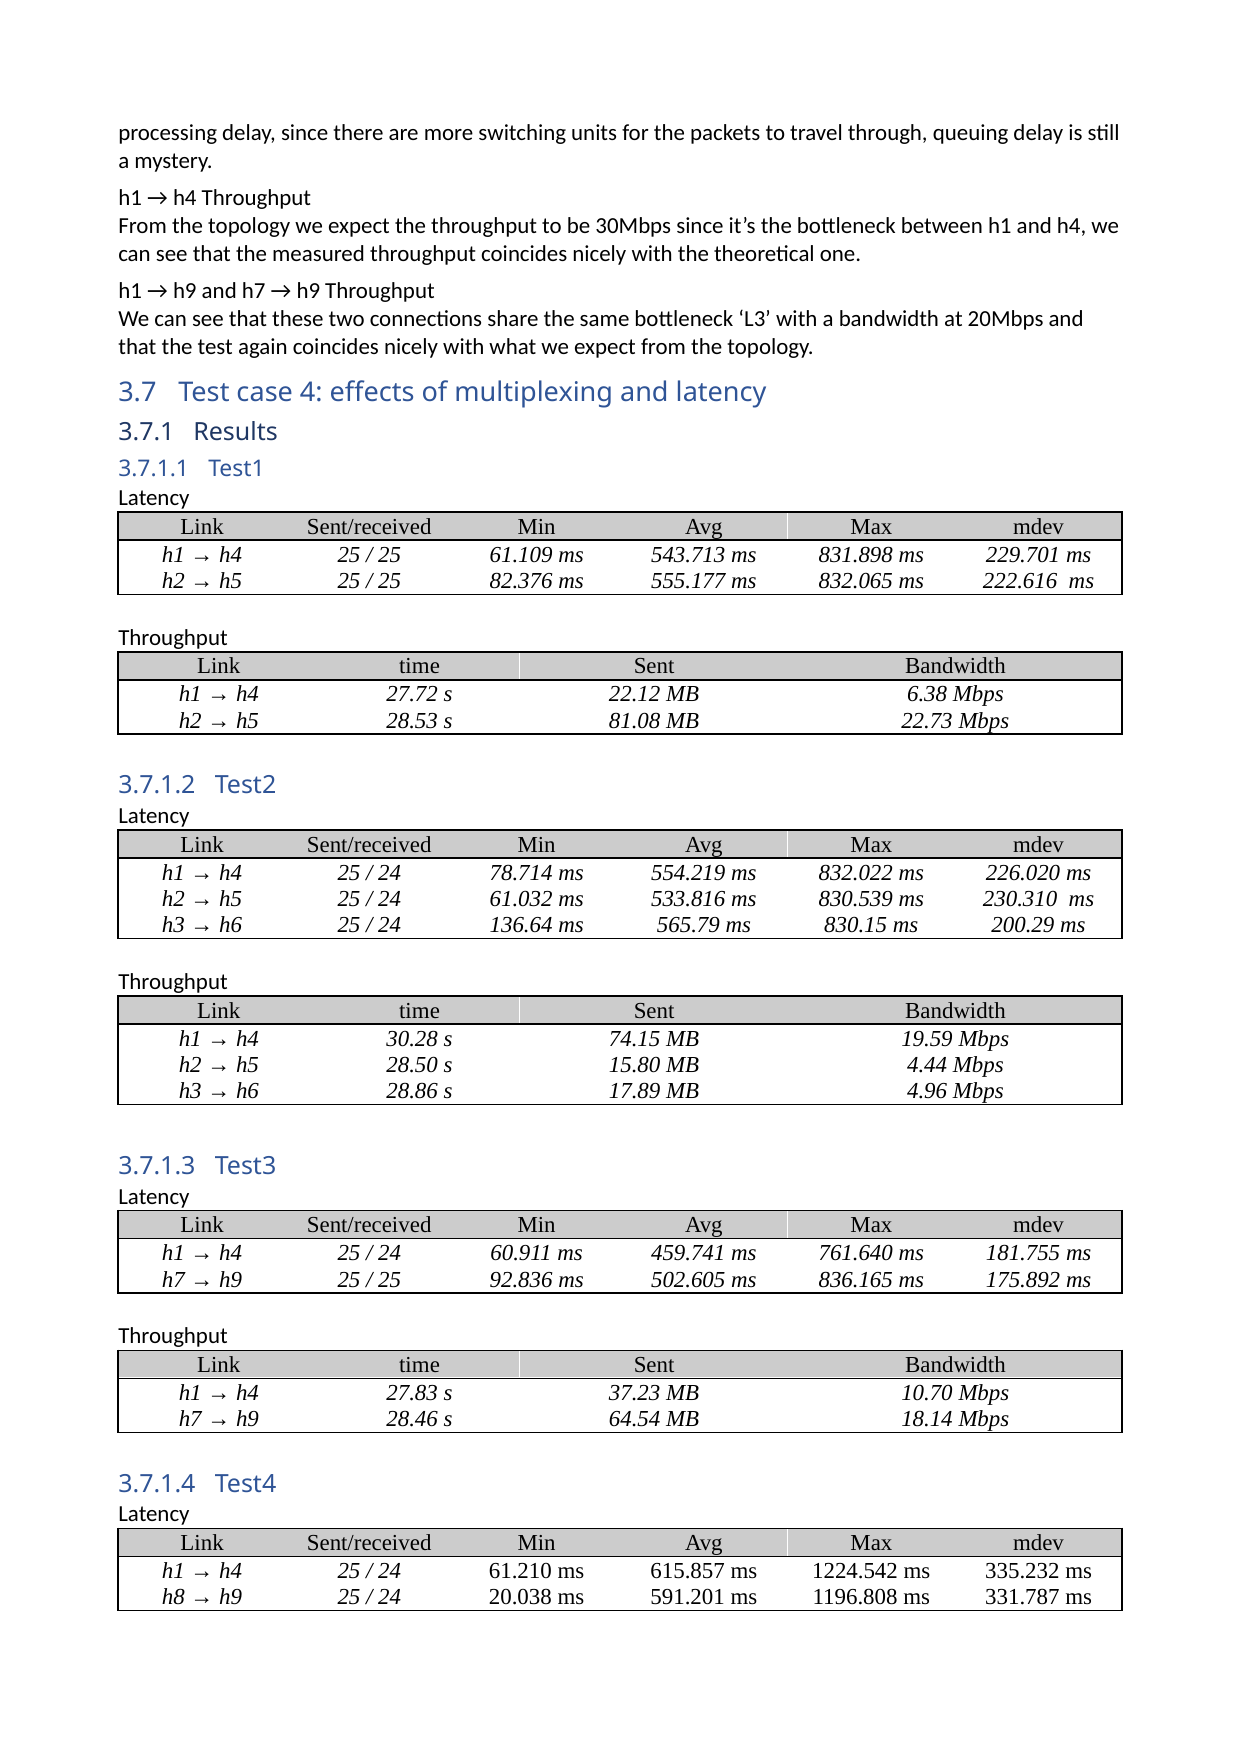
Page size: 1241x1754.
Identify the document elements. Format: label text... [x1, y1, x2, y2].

table_cell h8 → h9 [119, 1584, 285, 1610]
table_cell 74.15 MB [520, 1025, 788, 1051]
text Latency [118, 801, 1122, 829]
table_cell 27.72 s [319, 681, 519, 707]
table_cell 10.70 Mbps [788, 1379, 1121, 1405]
table_cell 28.53 s [319, 707, 519, 733]
table_header Max [788, 831, 955, 857]
table_cell 200.29 ms [955, 911, 1121, 938]
table_cell 15.80 MB [520, 1051, 788, 1077]
table_cell 331.787 ms [955, 1584, 1121, 1610]
table_header Max [788, 513, 955, 539]
table_cell 830.539 ms [788, 885, 955, 911]
table_header mdev [955, 1211, 1121, 1238]
text processing delay, since there are more switching units for the packets to travel through, queuing delay is still a mystery. [118, 118, 1122, 174]
table_cell 459.741 ms [620, 1239, 787, 1266]
table_cell 61.210 ms [453, 1557, 620, 1583]
table_cell 19.59 Mbps [788, 1025, 1121, 1051]
table_cell 37.23 MB [520, 1379, 788, 1405]
table_cell 543.713 ms [620, 541, 787, 567]
table_cell h1 → h4 [119, 1379, 319, 1405]
table_cell 615.857 ms [620, 1557, 787, 1583]
table_cell 61.032 ms [453, 885, 620, 911]
text Latency [118, 1182, 1122, 1210]
table_cell 30.28 s [319, 1025, 519, 1051]
table_cell 226.020 ms [955, 859, 1121, 885]
table_cell 4.44 Mbps [788, 1051, 1121, 1077]
table_cell 222.616 ms [955, 567, 1121, 593]
table_cell h2 → h5 [119, 1051, 319, 1077]
table_header Sent/received [285, 1211, 453, 1238]
table_cell h7 → h9 [119, 1405, 319, 1432]
table_cell 565.79 ms [620, 911, 787, 938]
table_header Min [453, 513, 620, 539]
table_header Avg [620, 1211, 787, 1238]
table_cell 25 / 24 [285, 1584, 453, 1610]
table_cell 555.177 ms [620, 567, 787, 593]
table_cell 28.50 s [319, 1051, 519, 1077]
table_cell 18.14 Mbps [788, 1405, 1121, 1432]
table_header Sent/received [285, 831, 453, 857]
table_header mdev [955, 1529, 1121, 1556]
table_header mdev [955, 513, 1121, 539]
text Latency [118, 483, 1122, 511]
table_header Avg [620, 1529, 787, 1556]
table_header time [319, 1351, 519, 1377]
table_cell h2 → h5 [119, 707, 319, 733]
text Throughput [118, 623, 1122, 651]
table_cell 22.12 MB [520, 681, 788, 707]
table_cell 230.310 ms [955, 885, 1121, 911]
table_cell 136.64 ms [453, 911, 620, 938]
table_cell 20.038 ms [453, 1584, 620, 1610]
text Throughput [118, 967, 1122, 995]
table_cell 25 / 24 [285, 1239, 453, 1266]
table_header Avg [620, 513, 787, 539]
table_cell 61.109 ms [453, 541, 620, 567]
table_header Min [453, 1211, 620, 1238]
text h1 → h4 Throughput From the topology we expect the throughput to be 30Mbps since it’s the bottleneck between h1 and h4, we can see that the measured throughput coincides nicely with the theoretical one. [118, 183, 1122, 267]
table_cell 175.892 ms [955, 1266, 1121, 1292]
table_cell 60.911 ms [453, 1239, 620, 1266]
text Latency [118, 1499, 1122, 1528]
table_cell 64.54 MB [520, 1405, 788, 1432]
subtitle Test3 [118, 1148, 1122, 1182]
table_cell 25 / 24 [285, 911, 453, 938]
table_header time [319, 997, 519, 1023]
table_cell h3 → h6 [119, 1078, 319, 1104]
table_cell 832.065 ms [788, 567, 955, 593]
table_header mdev [955, 831, 1121, 857]
subtitle Test4 [118, 1466, 1122, 1499]
table_cell 832.022 ms [788, 859, 955, 885]
table_cell h2 → h5 [119, 885, 285, 911]
table_header Sent [520, 653, 788, 679]
table_cell 92.836 ms [453, 1266, 620, 1292]
table_cell h1 → h4 [119, 1557, 285, 1583]
table_header Link [119, 831, 285, 857]
table_cell 17.89 MB [520, 1078, 788, 1104]
table_cell 181.755 ms [955, 1239, 1121, 1266]
table_cell 229.701 ms [955, 541, 1121, 567]
table_cell 1224.542 ms [788, 1557, 955, 1583]
table_header Link [119, 1529, 285, 1556]
table_header Min [453, 1529, 620, 1556]
table_cell 25 / 24 [285, 885, 453, 911]
table_cell 25 / 24 [285, 859, 453, 885]
table_cell 81.08 MB [520, 707, 788, 733]
table_cell h7 → h9 [119, 1266, 285, 1292]
table_cell h1 → h4 [119, 541, 285, 567]
table_header Link [119, 653, 319, 679]
table_cell 554.219 ms [620, 859, 787, 885]
table_cell 82.376 ms [453, 567, 620, 593]
subtitle Results [118, 414, 1122, 448]
table_header Bandwidth [788, 997, 1121, 1023]
table_header Max [788, 1529, 955, 1556]
table_header Avg [620, 831, 787, 857]
table_header Sent [520, 997, 788, 1023]
table_cell h1 → h4 [119, 681, 319, 707]
table_header Sent/received [285, 1529, 453, 1556]
table_cell 502.605 ms [620, 1266, 787, 1292]
table_cell 28.46 s [319, 1405, 519, 1432]
table_cell 761.640 ms [788, 1239, 955, 1266]
table_header Min [453, 831, 620, 857]
table_cell h1 → h4 [119, 1025, 319, 1051]
subtitle Test1 [118, 452, 1122, 483]
table_cell h2 → h5 [119, 567, 285, 593]
text Throughput [118, 1322, 1122, 1349]
table_cell 4.96 Mbps [788, 1078, 1121, 1104]
table_header Sent/received [285, 513, 453, 539]
table_header Max [788, 1211, 955, 1238]
table_cell 25 / 25 [285, 1266, 453, 1292]
table_cell 25 / 25 [285, 567, 453, 593]
table_cell 27.83 s [319, 1379, 519, 1405]
table_cell 836.165 ms [788, 1266, 955, 1292]
table_cell 830.15 ms [788, 911, 955, 938]
subtitle Test case 4: effects of multiplexing and latency [118, 373, 1122, 409]
table_cell 831.898 ms [788, 541, 955, 567]
table_header Sent [520, 1351, 788, 1377]
table_header Link [119, 997, 319, 1023]
table_cell 25 / 24 [285, 1557, 453, 1583]
table_header time [319, 653, 519, 679]
text h1 → h9 and h7 → h9 Throughput We can see that these two connections share the same bottleneck ‘L3’ with a bandwidth at 20Mbps and that the test again coincides nicely with what we expect from the topology. [118, 276, 1122, 360]
table_header Link [119, 513, 285, 539]
table_cell h1 → h4 [119, 859, 285, 885]
table_cell 1196.808 ms [788, 1584, 955, 1610]
table_cell 335.232 ms [955, 1557, 1121, 1583]
table_header Link [119, 1351, 319, 1377]
table_cell 591.201 ms [620, 1584, 787, 1610]
table_cell 78.714 ms [453, 859, 620, 885]
table_cell 28.86 s [319, 1078, 519, 1104]
table_header Bandwidth [788, 653, 1121, 679]
table_cell h1 → h4 [119, 1239, 285, 1266]
table_cell 22.73 Mbps [788, 707, 1121, 733]
table_cell 6.38 Mbps [788, 681, 1121, 707]
table_cell h3 → h6 [119, 911, 285, 938]
subtitle Test2 [118, 767, 1122, 801]
table_header Link [119, 1211, 285, 1238]
table_header Bandwidth [788, 1351, 1121, 1377]
table_cell 25 / 25 [285, 541, 453, 567]
table_cell 533.816 ms [620, 885, 787, 911]
